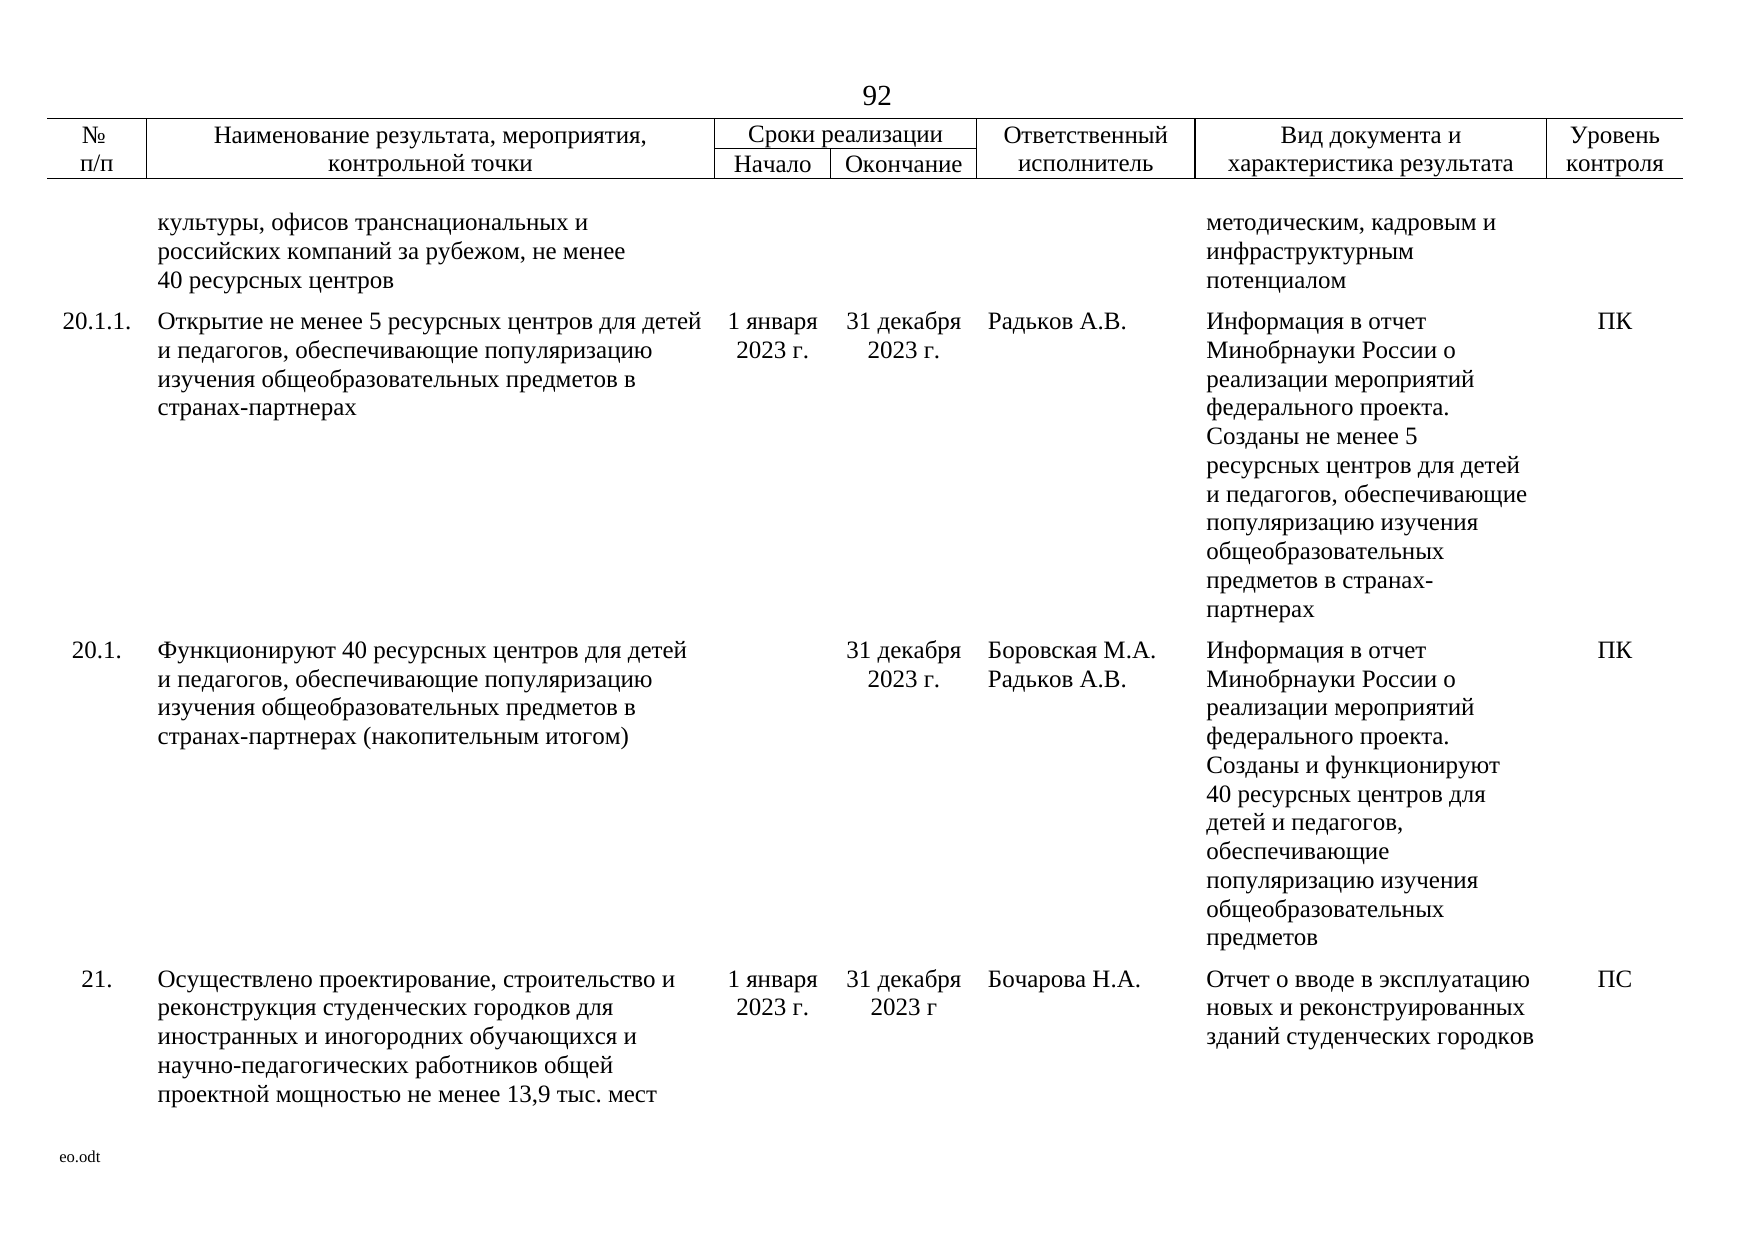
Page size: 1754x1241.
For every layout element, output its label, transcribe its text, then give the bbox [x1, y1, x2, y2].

table_cell [47, 208, 146, 306]
table_cell [1546, 208, 1683, 306]
table_cell культуры, офисов транснациональных и российских компаний за рубежом, не менее 40 ресурсных центров [146, 208, 714, 306]
table_cell [831, 179, 976, 207]
table_header Вид документа и характеристика результата [1196, 119, 1546, 178]
table_cell [1195, 179, 1546, 207]
table_cell [1546, 179, 1683, 207]
table_cell Функционируют 40 ресурсных центров для детей и педагогов, обеспечивающие популяризацию изучения общеобразовательных предметов в странах-партнерах (накопительным итогом) [146, 635, 714, 964]
table_cell 20.1.1. [47, 306, 146, 635]
table_cell [976, 208, 1195, 306]
table_cell [714, 208, 831, 306]
table_cell Информация в отчет Минобрнауки России о реализации мероприятий федерального проекта. Созданы не менее 5 ресурсных центров для детей и педагогов, обеспечивающие популяризацию изучения общеобразовательных предметов в странах-партнерах [1195, 306, 1546, 635]
table_cell ПС [1546, 964, 1683, 1120]
table_cell [146, 179, 714, 207]
table_cell методическим, кадровым и инфраструктурным потенциалом [1195, 208, 1546, 306]
table_cell 31 декабря 2023 г [831, 964, 976, 1120]
table_header Уровень контроля [1547, 119, 1683, 178]
table_header № п/п [47, 119, 146, 178]
table_cell [47, 179, 146, 207]
table_cell 20.1. [47, 635, 146, 964]
table_header Наименование результата, мероприятия, контрольной точки [147, 119, 714, 178]
table_cell Окончание [831, 149, 976, 178]
table_cell [714, 635, 831, 964]
table_cell [831, 208, 976, 306]
table_header Ответственный исполнитель [977, 119, 1194, 178]
table_cell ПК [1546, 306, 1683, 635]
table_cell Отчет о вводе в эксплуатацию новых и реконструированных зданий студенческих городков [1195, 964, 1546, 1120]
table_header Сроки реализации [715, 119, 976, 148]
table_cell 21. [47, 964, 146, 1120]
table_cell ПК [1546, 635, 1683, 964]
table_cell [976, 179, 1195, 207]
table_cell Осуществлено проектирование, строительство и реконструкция студенческих городков для иностранных и иногородних обучающихся и научно-педагогических работников общей проектной мощностью не менее 13,9 тыс. мест [146, 964, 714, 1120]
table_cell Бочарова Н.А. [976, 964, 1195, 1120]
table_cell [714, 179, 831, 207]
table_cell Начало [715, 149, 830, 178]
table_cell 31 декабря 2023 г. [831, 635, 976, 964]
table_cell Информация в отчет Минобрнауки России о реализации мероприятий федерального проекта. Созданы и функционируют 40 ресурсных центров для детей и педагогов, обеспечивающие популяризацию изучения общеобразовательных предметов [1195, 635, 1546, 964]
table_cell Открытие не менее 5 ресурсных центров для детей и педагогов, обеспечивающие популяризацию изучения общеобразовательных предметов в странах-партнерах [146, 306, 714, 635]
table_cell 1 января 2023 г. [714, 306, 831, 635]
table_cell 31 декабря 2023 г. [831, 306, 976, 635]
table_cell Радьков А.В. [976, 306, 1195, 635]
table_cell 1 января 2023 г. [714, 964, 831, 1120]
table_cell Боровская М.А. Радьков А.В. [976, 635, 1195, 964]
